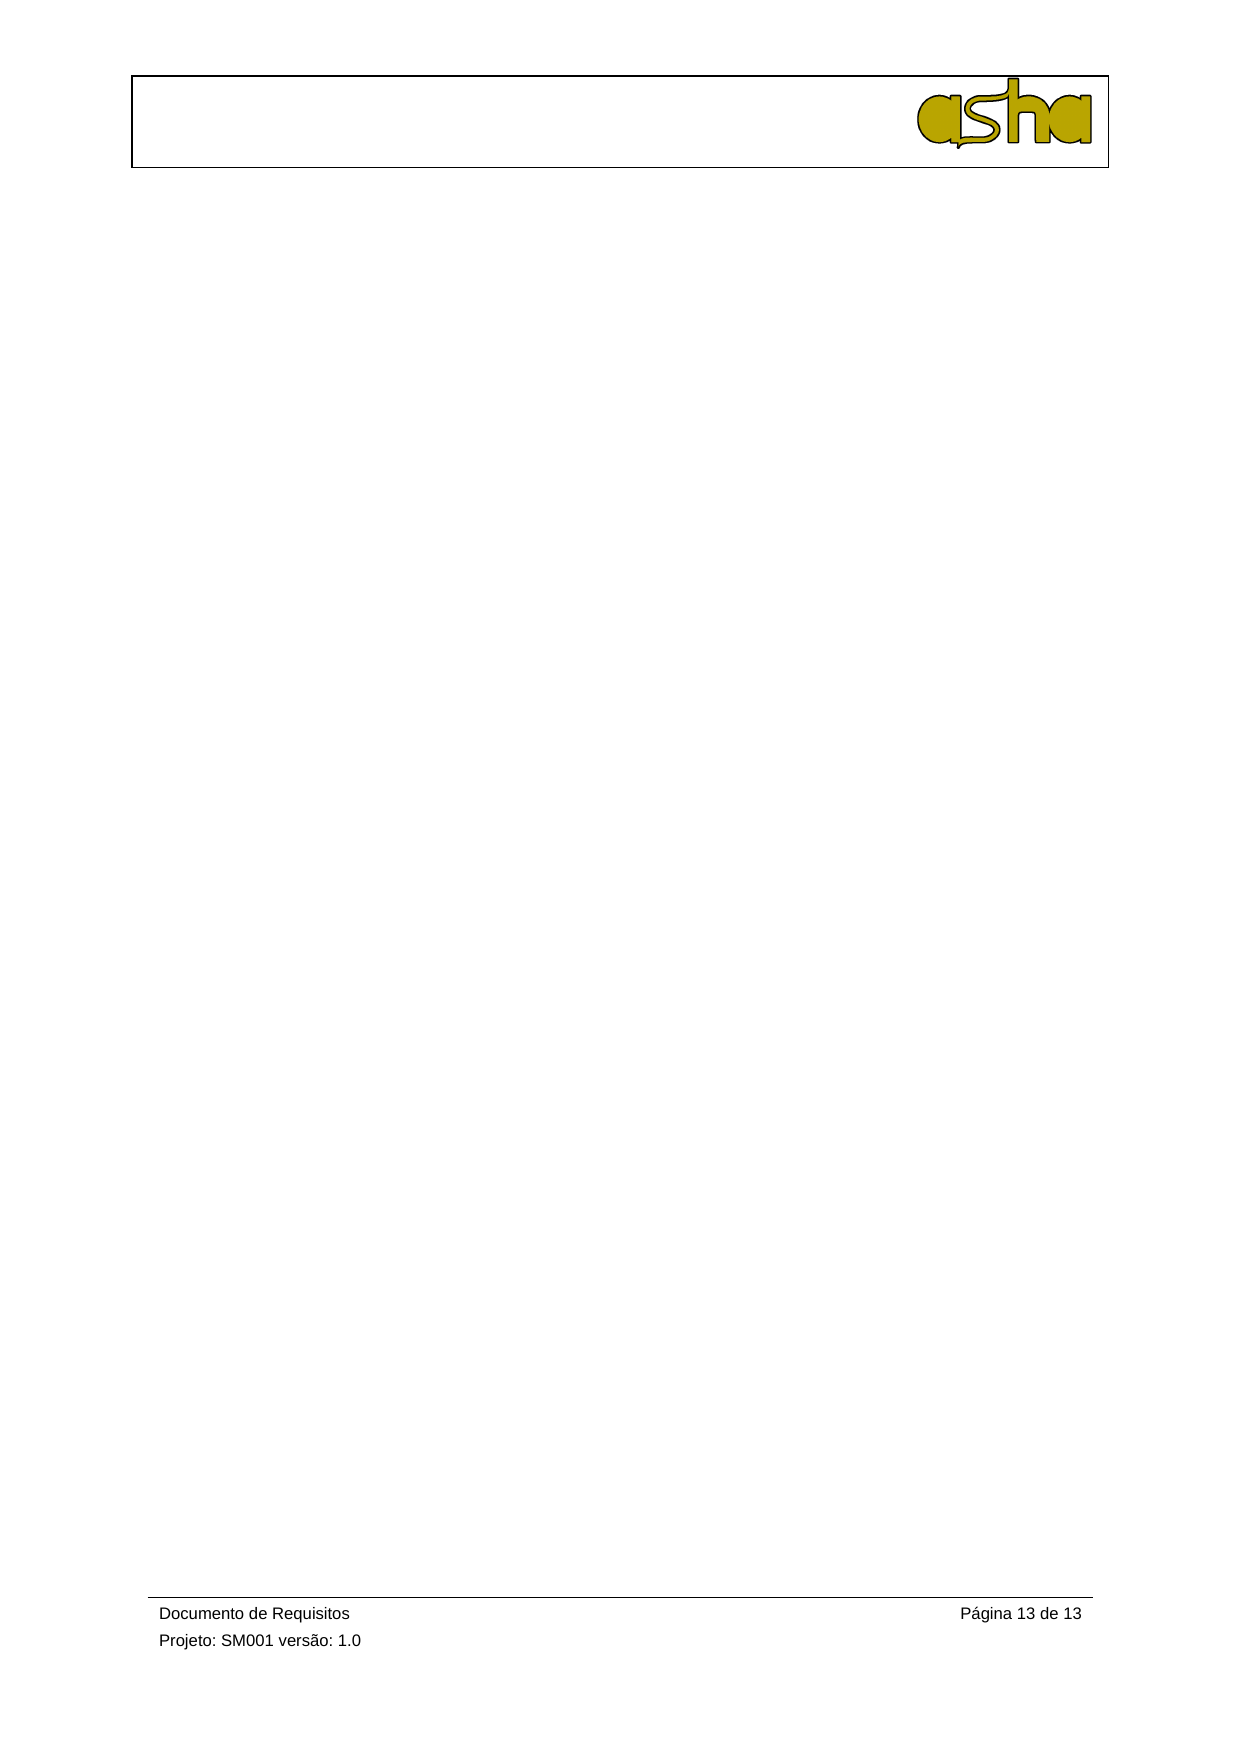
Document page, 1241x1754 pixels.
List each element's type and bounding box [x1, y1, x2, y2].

picture [910, 76, 1106, 169]
